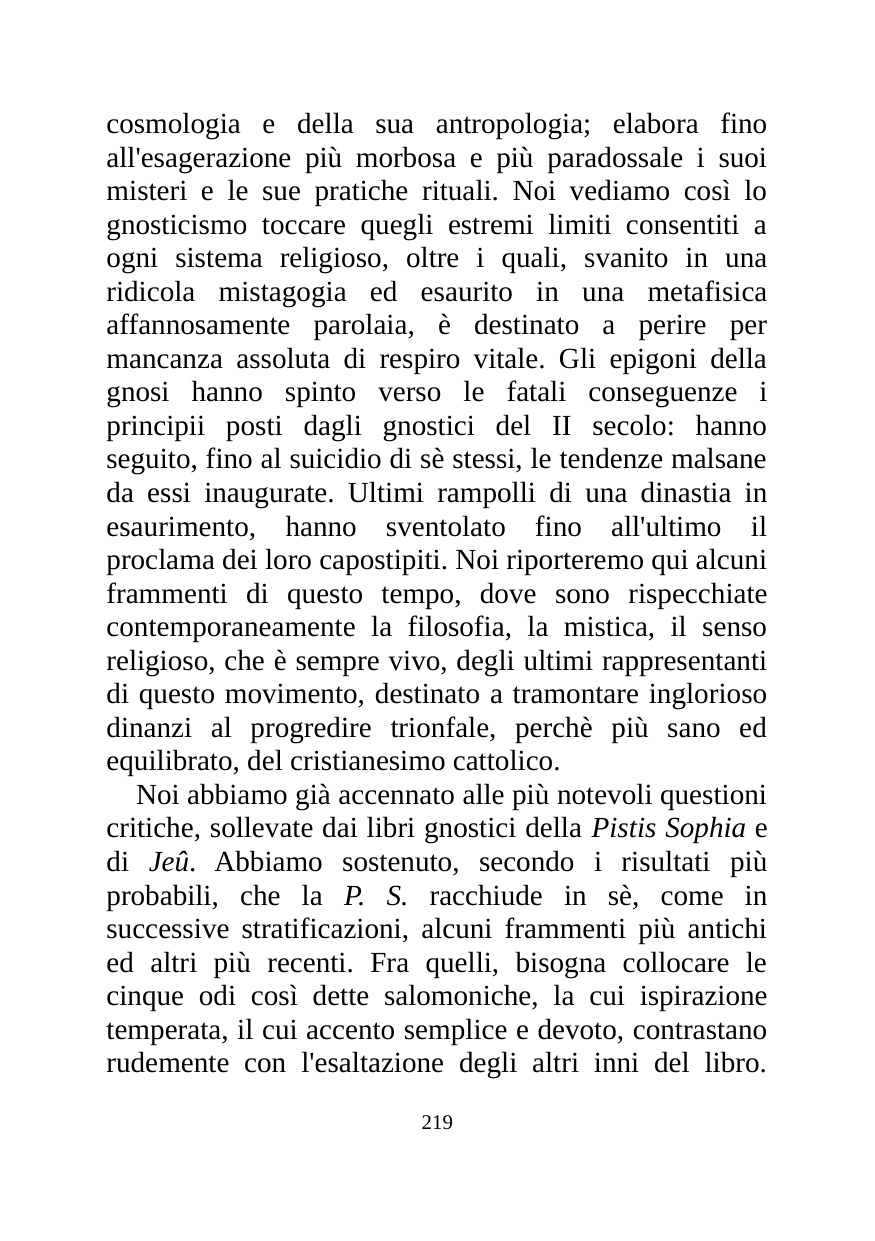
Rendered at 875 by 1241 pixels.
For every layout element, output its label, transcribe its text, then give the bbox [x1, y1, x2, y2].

text cosmologia e della sua antropologia; elabora fino all'esagerazione più morbosa e più paradossale i suoi misteri e le sue pratiche rituali. Noi vediamo così lo gnosticismo toccare quegli estremi limiti consentiti a ogni sistema religioso, oltre i quali, svanito in una ridicola mistagogia ed esaurito in una metafisica affannosamente parolaia, è destinato a perire per mancanza assoluta di respiro vitale. Gli epigoni della gnosi hanno spinto verso le fatali conseguenze i principii posti dagli gnostici del II secolo: hanno seguito, fino al suicidio di sè stessi, le tendenze malsane da essi inaugurate. Ultimi rampolli di una dinastia in esaurimento, hanno sventolato fino all'ultimo il proclama dei loro capostipiti. Noi riporteremo qui alcuni frammenti di questo tempo, dove sono rispecchiate contemporaneamente la filosofia, la mistica, il senso religioso, che è sempre vivo, degli ultimi rappresentanti di questo movimento, destinato a tramontare inglorioso dinanzi al progredire trionfale, perchè più sano ed equilibrato, del cristianesimo cattolico. [106, 106, 768, 777]
text Noi abbiamo già accennato alle più notevoli questioni critiche, sollevate dai libri gnostici della Pistis Sophia e di Jeû. Abbiamo sostenuto, secondo i risultati più probabili, che la P. S. racchiude in sè, come in successive stratificazioni, alcuni frammenti più antichi ed altri più recenti. Fra quelli, bisogna collocare le cinque odi così dette salomoniche, la cui ispirazione temperata, il cui accento semplice e devoto, contrastano rudemente con l'esaltazione degli altri inni del libro. [106, 777, 768, 1079]
